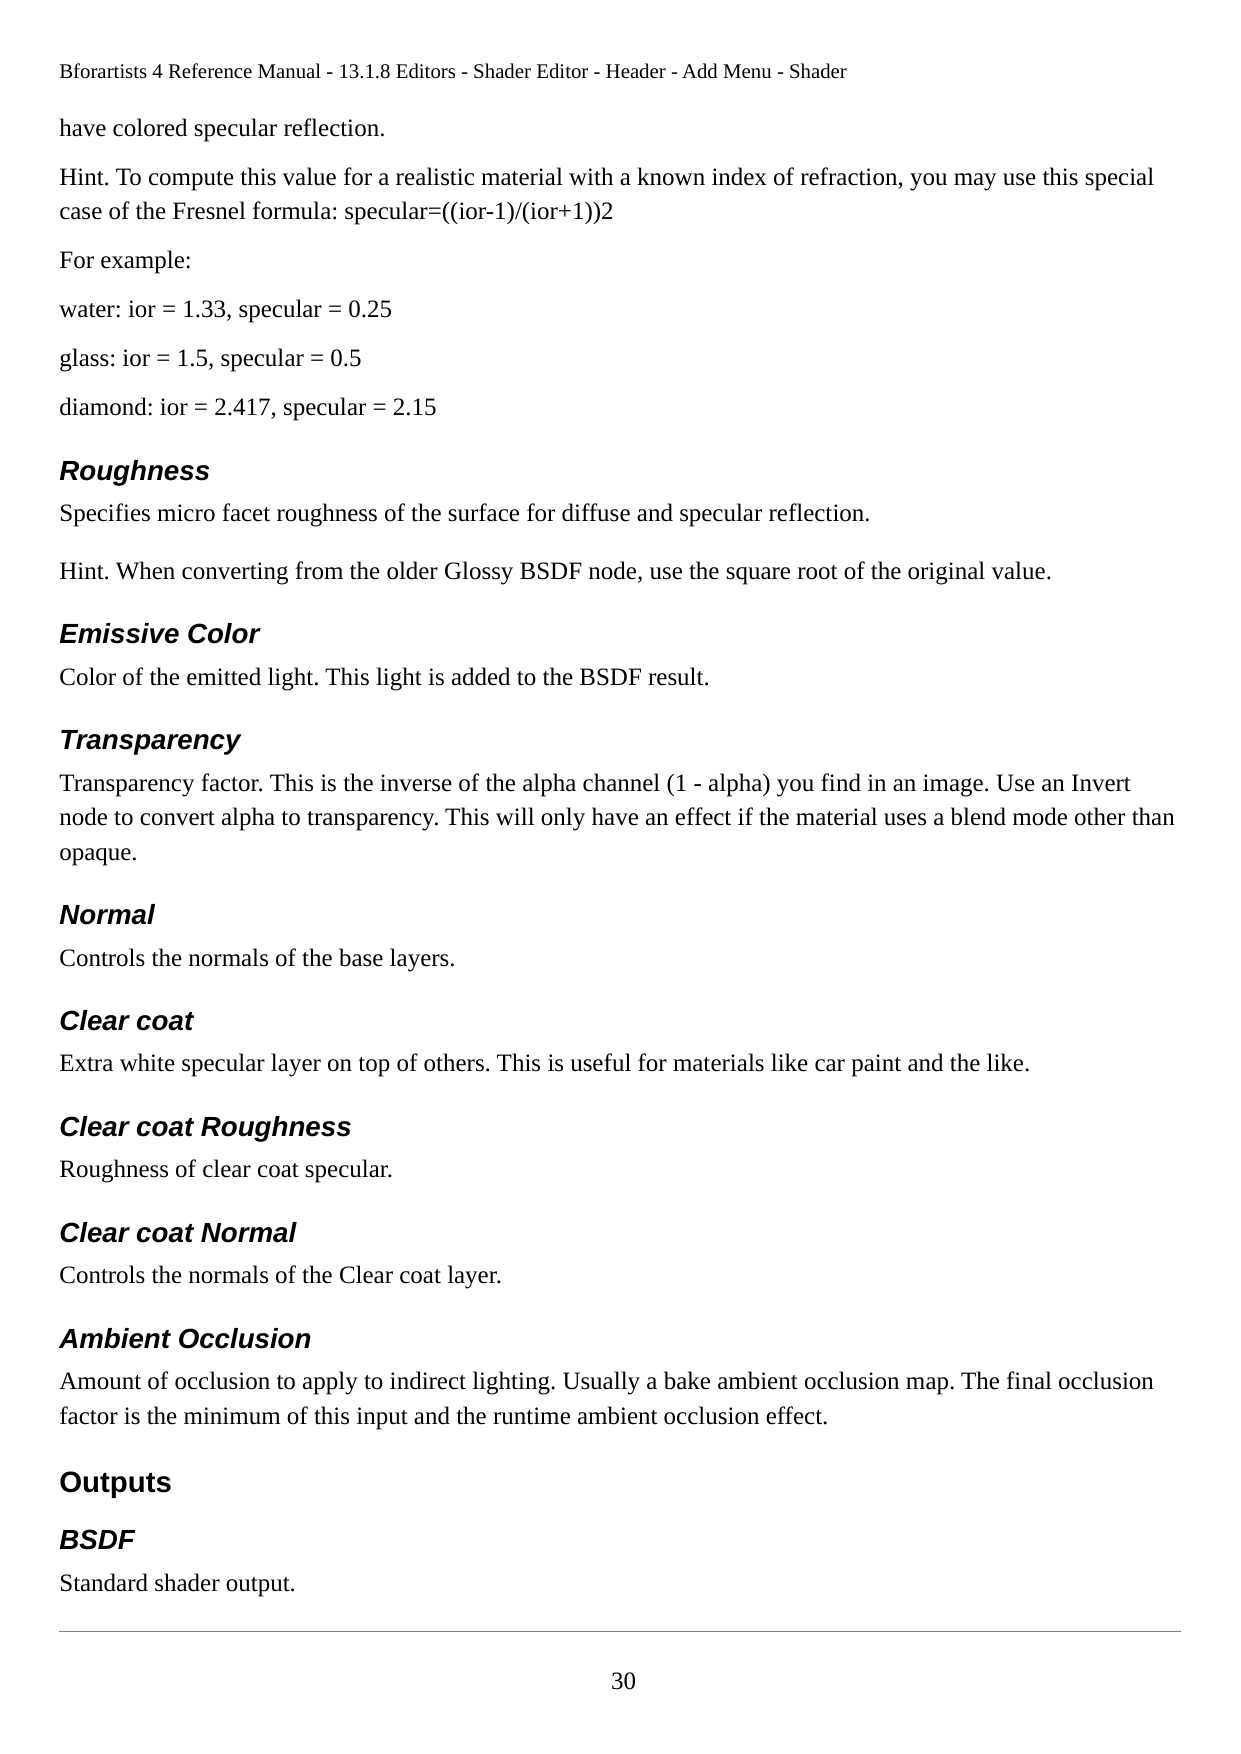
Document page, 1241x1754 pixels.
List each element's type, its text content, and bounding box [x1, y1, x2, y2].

text diamond: ior = 2.417, specular = 2.15 [59, 392, 1181, 421]
subtitle Emissive Color [59, 617, 1181, 649]
text have colored specular reflection. [59, 113, 1181, 141]
text Transparency factor. This is the inverse of the alpha channel (1 - alpha) you find in an image. Use an Invert node to convert alpha to transparency. This will only have an effect if the material uses a blend mode other than opaque. [59, 768, 1181, 865]
text Controls the normals of the base layers. [59, 943, 1181, 971]
text Standard shader output. [59, 1568, 1181, 1596]
text Hint. When converting from the older Glossy BSDF node, use the square root of the original value. [59, 556, 1181, 584]
subtitle Outputs [59, 1464, 1181, 1498]
text Controls the normals of the Clear coat layer. [59, 1260, 1181, 1289]
text Roughness of clear coat specular. [59, 1154, 1181, 1183]
subtitle Clear coat [59, 1004, 1181, 1036]
subtitle Normal [59, 898, 1181, 930]
text Hint. To compute this value for a realistic material with a known index of refraction, you may use this special case of the Fresnel formula: specular=((ior-1)/(ior+1))2 [59, 162, 1181, 225]
text Color of the emitted light. This light is added to the BSDF result. [59, 662, 1181, 691]
text Extra white specular layer on top of others. This is useful for materials like car paint and the like. [59, 1048, 1181, 1077]
text water: ior = 1.33, specular = 0.25 [59, 294, 1181, 323]
text Specifies micro facet roughness of the surface for diffuse and specular reflection. [59, 498, 1181, 527]
subtitle Clear coat Roughness [59, 1110, 1181, 1142]
subtitle Transparency [59, 723, 1181, 755]
text Amount of occlusion to apply to indirect lighting. Usually a bake ambient occlusion map. The final occlusion factor is the minimum of this input and the runtime ambient occlusion effect. [59, 1366, 1181, 1429]
subtitle Clear coat Normal [59, 1216, 1181, 1248]
text For example: [59, 245, 1181, 274]
subtitle Roughness [59, 454, 1181, 486]
subtitle BSDF [59, 1523, 1181, 1555]
text glass: ior = 1.5, specular = 0.5 [59, 343, 1181, 372]
subtitle Ambient Occlusion [59, 1322, 1181, 1354]
